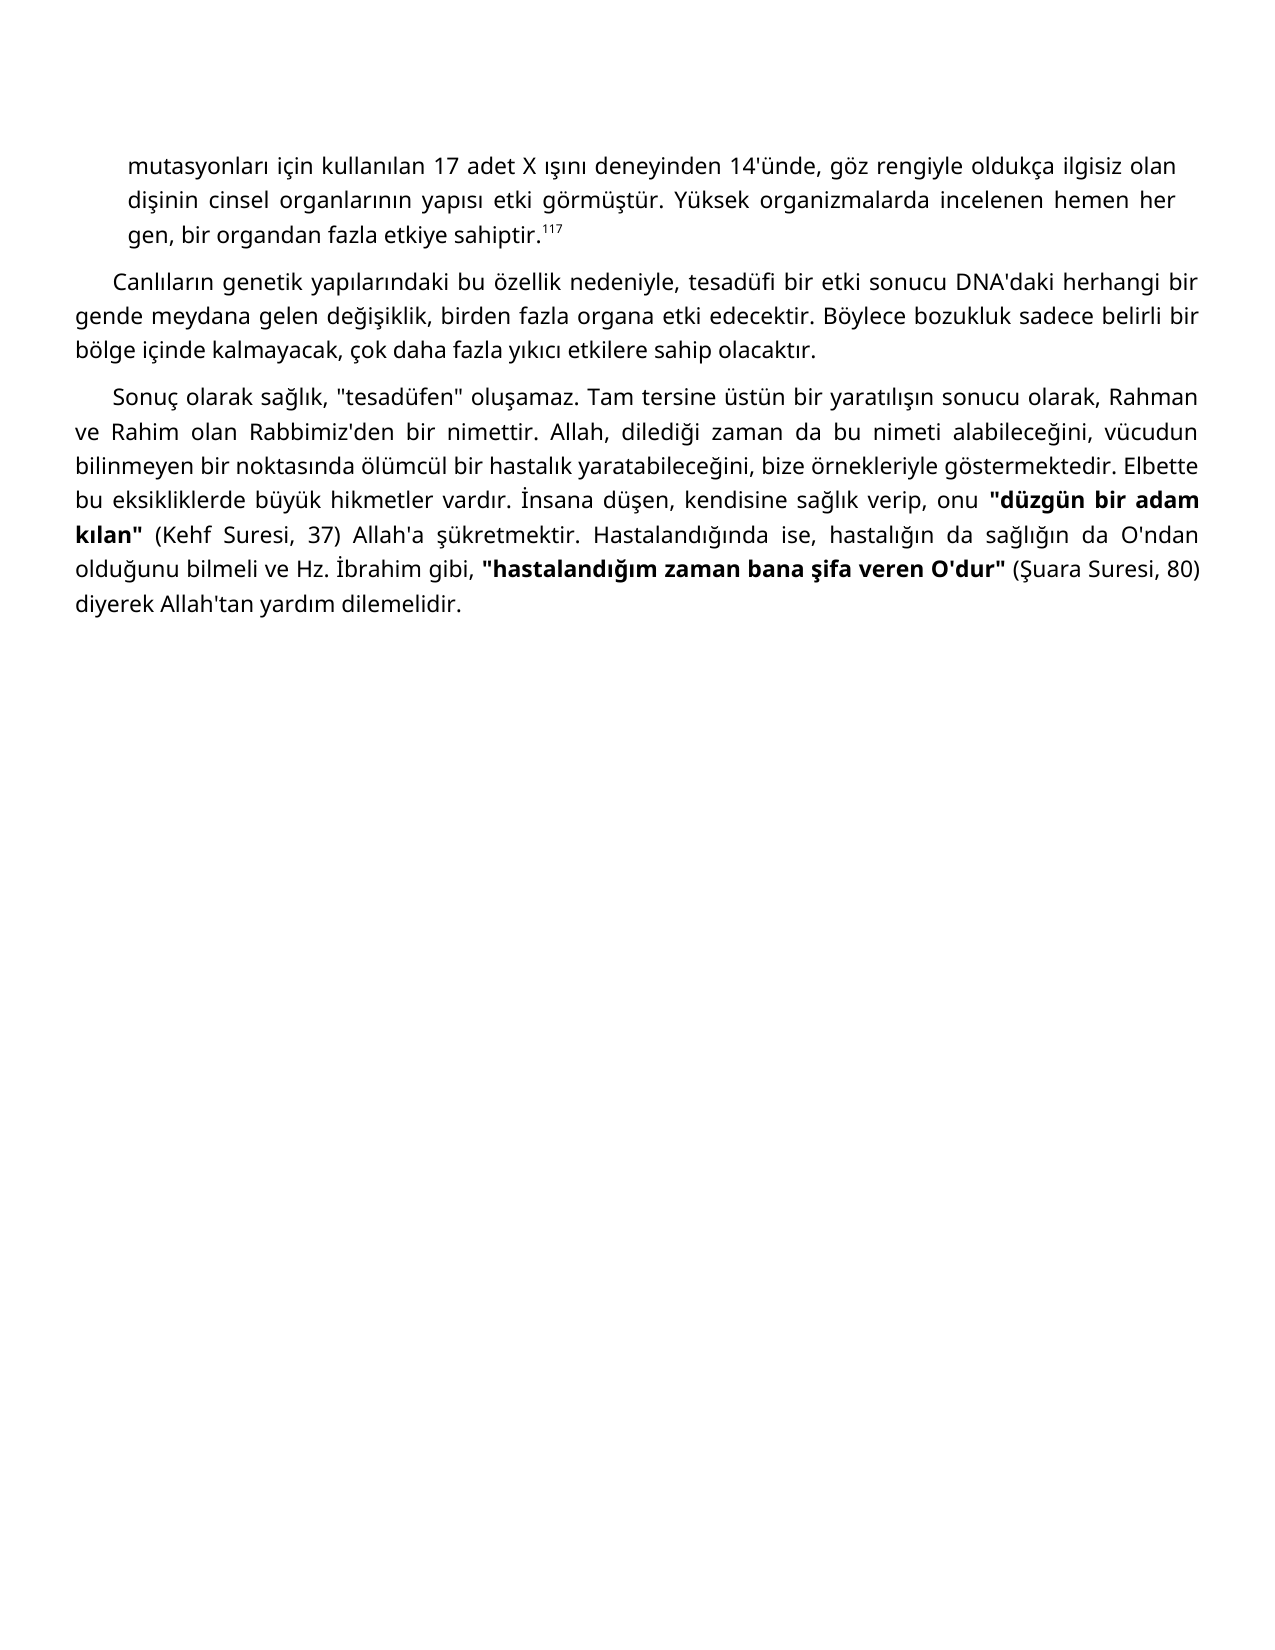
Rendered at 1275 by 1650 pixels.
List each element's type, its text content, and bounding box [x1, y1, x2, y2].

text Canlıların genetik yapılarındaki bu özellik nedeniyle, tesadüfi bir etki sonucu DNA'daki herhangi bir gende meydana gelen değişiklik, birden fazla organa etki edecektir. Böylece bozukluk sadece belirli bir bölge içinde kalmayacak, çok daha fazla yıkıcı etkilere sahip olacaktır. [75, 266, 1200, 366]
text Sonuç olarak sağlık, "tesadüfen" oluşamaz. Tam tersine üstün bir yaratılışın sonucu olarak, Rahman ve Rahim olan Rabbimiz'den bir nimettir. Allah, dilediği zaman da bu nimeti alabileceğini, vücudun bilinmeyen bir noktasında ölümcül bir hastalık yaratabileceğini, bize örnekleriyle göstermektedir. Elbette bu eksikliklerde büyük hikmetler vardır. İnsana düşen, kendisine sağlık verip, onu "düzgün bir adam kılan" (Kehf Suresi, 37) Allah'a şükretmektir. Hastalandığında ise, hastalığın da sağlığın da O'ndan olduğunu bilmeli ve Hz. İbrahim gibi, "hastalandığım zaman bana şifa veren O'dur" (Şuara Suresi, 80) diyerek Allah'tan yardım dilemelidir. [75, 381, 1200, 619]
text mutasyonları için kullanılan 17 adet X ışını deneyinden 14'ünde, göz rengiyle oldukça ilgisiz olan dişinin cinsel organlarının yapısı etki görmüştür. Yüksek organizmalarda incelenen hemen her gen, bir organdan fazla etkiye sahiptir.117 [127, 150, 1177, 250]
